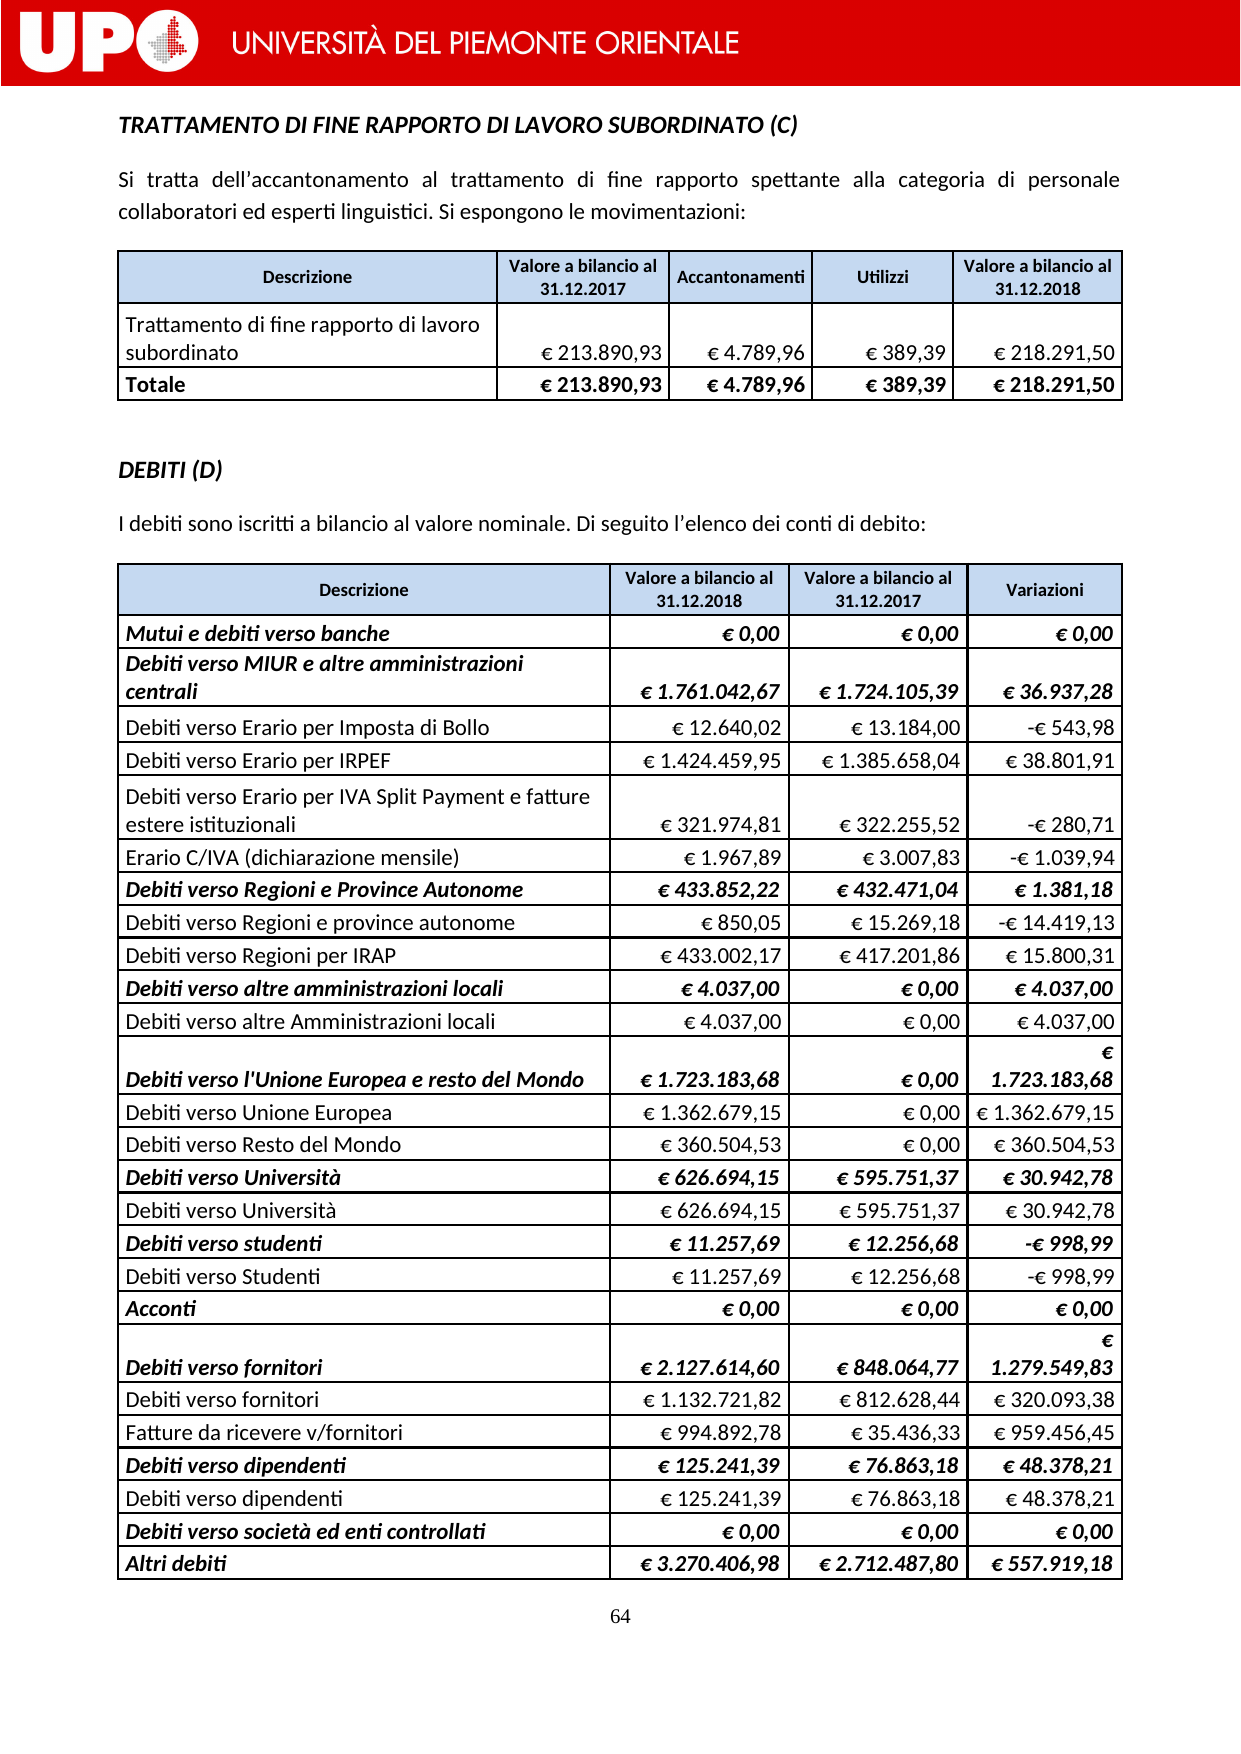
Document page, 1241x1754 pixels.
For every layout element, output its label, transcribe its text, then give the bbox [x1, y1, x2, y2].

table_cell Debiti verso l'Unione Europea e resto del Mondo [119, 1037, 609, 1093]
table_cell € 4.037,00 [611, 971, 788, 1002]
table_cell € 0,00 [969, 1514, 1121, 1545]
table_cell € 1.424.459,95 [611, 743, 788, 774]
text TRATTAMENTO DI FINE RAPPORTO DI LAVORO SUBORDINATO (C) [118, 109, 1122, 140]
table_cell € 11.257,69 [611, 1226, 788, 1257]
table_cell € 0,00 [611, 1514, 788, 1545]
table_cell € 76.863,18 [790, 1449, 966, 1479]
table_cell € 432.471,04 [790, 873, 966, 903]
table_cell € 850,05 [611, 906, 788, 936]
table_cell € 1.967,89 [611, 840, 788, 871]
table_cell € 848.064,77 [790, 1325, 966, 1381]
table_cell -€ 280,71 [969, 776, 1121, 838]
table_cell € 595.751,37 [790, 1161, 966, 1191]
table_cell Fatture da ricevere v/fornitori [119, 1416, 609, 1446]
table_cell -€ 998,99 [969, 1226, 1121, 1257]
table_cell € 125.241,39 [611, 1481, 788, 1512]
table_cell Debiti verso dipendenti [119, 1481, 609, 1512]
table_cell € 4.037,00 [969, 1004, 1121, 1035]
table_cell Debiti verso Regioni per IRAP [119, 939, 609, 969]
table_cell Debiti verso fornitori [119, 1325, 609, 1381]
table_cell € 2.127.614,60 [611, 1325, 788, 1381]
table_cell Acconti [119, 1292, 609, 1323]
table_cell € 360.504,53 [969, 1128, 1121, 1158]
table_cell € 0,00 [790, 1004, 966, 1035]
table_cell € 433.852,22 [611, 873, 788, 903]
table_cell Altri debiti [119, 1547, 609, 1578]
table_cell Debiti verso Erario per IVA Split Payment e fatture estere istituzionali [119, 776, 609, 838]
table_cell € 0,00 [790, 1128, 966, 1158]
table_cell € 0,00 [969, 616, 1121, 647]
table_cell Debiti verso altre Amministrazioni locali [119, 1004, 609, 1035]
table_cell € 12.640,02 [611, 707, 788, 741]
table_cell € 0,00 [790, 1095, 966, 1126]
table_header Variazioni [969, 565, 1121, 614]
table_cell € 4.037,00 [969, 971, 1121, 1002]
table_cell Debiti verso Università [119, 1194, 609, 1224]
table_cell € 557.919,18 [969, 1547, 1121, 1578]
table_cell Trattamento di fine rapporto di lavoro subordinato [119, 304, 496, 366]
table_cell Debiti verso Regioni e Province Autonome [119, 873, 609, 903]
table_cell € 1.723.183,68 [611, 1037, 788, 1093]
table_cell € 213.890,93 [498, 304, 668, 366]
table_cell € 1.761.042,67 [611, 649, 788, 705]
table_cell € 1.279.549,83 [969, 1325, 1121, 1381]
table_cell € 1.362.679,15 [611, 1095, 788, 1126]
table_cell € 1.362.679,15 [969, 1095, 1121, 1126]
table_cell Debiti verso Resto del Mondo [119, 1128, 609, 1158]
table_cell € 1.132.721,82 [611, 1383, 788, 1413]
table_cell € 433.002,17 [611, 939, 788, 969]
table_cell € 321.974,81 [611, 776, 788, 838]
table_header Descrizione [119, 252, 496, 302]
table_cell € 2.712.487,80 [790, 1547, 966, 1578]
table_cell € 1.723.183,68 [969, 1037, 1121, 1093]
table_cell € 389,39 [813, 304, 952, 366]
text DEBITI (D) [118, 454, 1122, 484]
table_cell € 30.942,78 [969, 1161, 1121, 1191]
table_cell € 4.789,96 [670, 304, 811, 366]
table_cell € 0,00 [790, 616, 966, 647]
table_cell € 48.378,21 [969, 1481, 1121, 1512]
table_cell € 0,00 [611, 1292, 788, 1323]
table_cell € 0,00 [790, 971, 966, 1002]
table_cell € 1.381,18 [969, 873, 1121, 903]
table_cell Debiti verso Regioni e province autonome [119, 906, 609, 936]
table_cell € 15.800,31 [969, 939, 1121, 969]
table_cell € 0,00 [969, 1292, 1121, 1323]
table_header Valore a bilancio al 31.12.2018 [611, 565, 788, 614]
table_cell € 626.694,15 [611, 1161, 788, 1191]
table_cell Debiti verso fornitori [119, 1383, 609, 1413]
table_cell € 994.892,78 [611, 1416, 788, 1446]
table_cell € 360.504,53 [611, 1128, 788, 1158]
table_cell € 322.255,52 [790, 776, 966, 838]
table_cell € 30.942,78 [969, 1194, 1121, 1224]
table_cell € 36.937,28 [969, 649, 1121, 705]
table_cell Debiti verso Erario per IRPEF [119, 743, 609, 774]
table_cell Mutui e debiti verso banche [119, 616, 609, 647]
table_cell € 595.751,37 [790, 1194, 966, 1224]
table_cell € 812.628,44 [790, 1383, 966, 1413]
table_cell € 959.456,45 [969, 1416, 1121, 1446]
table_cell Debiti verso MIUR e altre amministrazioni centrali [119, 649, 609, 705]
table_cell € 0,00 [790, 1514, 966, 1545]
table_cell € 3.007,83 [790, 840, 966, 871]
table_cell € 15.269,18 [790, 906, 966, 936]
table_cell € 4.789,96 [670, 368, 811, 399]
table_cell Debiti verso Erario per Imposta di Bollo [119, 707, 609, 741]
table_cell € 0,00 [611, 616, 788, 647]
table_cell € 213.890,93 [498, 368, 668, 399]
table_header Descrizione [119, 565, 609, 614]
text Si tratta dell’accantonamento al trattamento di fine rapporto spettante alla categoria di personale collaboratori ed esperti linguistici. Si espongono le movimentazioni: [118, 165, 1122, 225]
table_cell Debiti verso società ed enti controllati [119, 1514, 609, 1545]
table_cell Debiti verso studenti [119, 1226, 609, 1257]
table_cell Debiti verso Studenti [119, 1259, 609, 1290]
table_cell € 48.378,21 [969, 1449, 1121, 1479]
table_header Valore a bilancio al 31.12.2018 [954, 252, 1121, 302]
table_header Valore a bilancio al 31.12.2017 [790, 565, 966, 614]
table_cell € 13.184,00 [790, 707, 966, 741]
table_cell € 320.093,38 [969, 1383, 1121, 1413]
table_cell € 1.724.105,39 [790, 649, 966, 705]
table_cell -€ 1.039,94 [969, 840, 1121, 871]
table_cell Debiti verso dipendenti [119, 1449, 609, 1479]
table_cell € 417.201,86 [790, 939, 966, 969]
table_cell € 626.694,15 [611, 1194, 788, 1224]
table_cell € 125.241,39 [611, 1449, 788, 1479]
table_cell Totale [119, 368, 496, 399]
table_cell Debiti verso Università [119, 1161, 609, 1191]
table_cell Erario C/IVA (dichiarazione mensile) [119, 840, 609, 871]
table_cell € 11.257,69 [611, 1259, 788, 1290]
text I debiti sono iscritti a bilancio al valore nominale. Di seguito l’elenco dei conti di debito: [118, 509, 1122, 538]
table_cell € 12.256,68 [790, 1226, 966, 1257]
table_cell -€ 998,99 [969, 1259, 1121, 1290]
table_cell € 389,39 [813, 368, 952, 399]
table_header Utilizzi [813, 252, 952, 302]
table_cell € 1.385.658,04 [790, 743, 966, 774]
table_cell € 12.256,68 [790, 1259, 966, 1290]
table_header Valore a bilancio al 31.12.2017 [498, 252, 668, 302]
table_cell € 218.291,50 [954, 368, 1121, 399]
table_cell -€ 543,98 [969, 707, 1121, 741]
table_cell € 0,00 [790, 1292, 966, 1323]
table_cell Debiti verso altre amministrazioni locali [119, 971, 609, 1002]
table_cell € 0,00 [790, 1037, 966, 1093]
table_cell Debiti verso Unione Europea [119, 1095, 609, 1126]
table_cell € 38.801,91 [969, 743, 1121, 774]
table_cell -€ 14.419,13 [969, 906, 1121, 936]
table_cell € 218.291,50 [954, 304, 1121, 366]
table_cell € 4.037,00 [611, 1004, 788, 1035]
table_header Accantonamenti [670, 252, 811, 302]
table_cell € 35.436,33 [790, 1416, 966, 1446]
table_cell € 76.863,18 [790, 1481, 966, 1512]
table_cell € 3.270.406,98 [611, 1547, 788, 1578]
